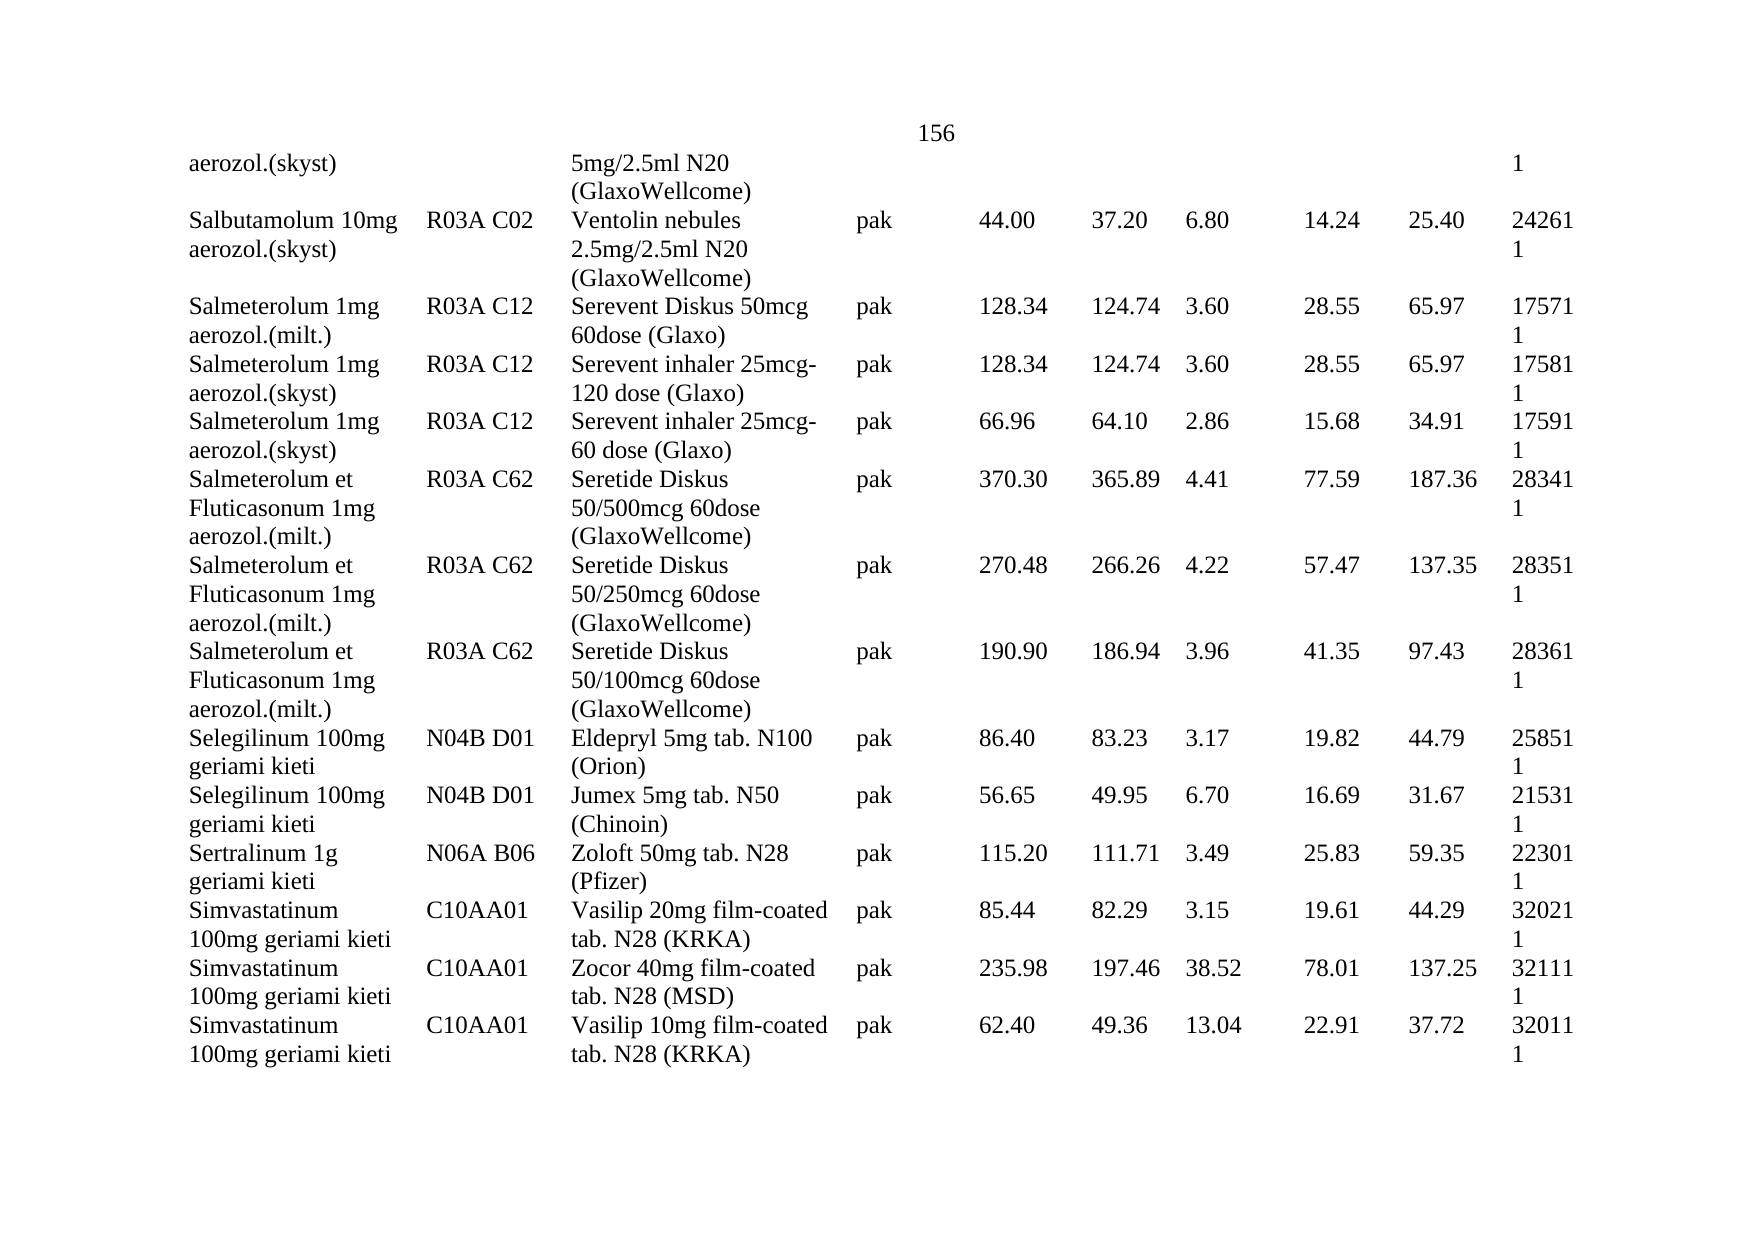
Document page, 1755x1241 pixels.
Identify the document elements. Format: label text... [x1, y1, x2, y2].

table_cell Salmeterolum 1mg aerozol.(skyst) [177, 406, 415, 464]
table_cell 128.34 [968, 291, 1080, 349]
table_cell 115.20 [968, 838, 1080, 895]
table_cell 128.34 [968, 349, 1080, 406]
table_cell 3.96 [1174, 636, 1292, 723]
table_cell 65.97 [1397, 349, 1500, 406]
table_cell 370.30 [968, 464, 1080, 550]
table_cell 124.74 [1080, 349, 1174, 406]
table_cell pak [845, 349, 968, 406]
table_cell 137.25 [1397, 953, 1500, 1010]
table_cell pak [845, 953, 968, 1010]
table_cell 13.04 [1174, 1010, 1292, 1068]
table_cell 3.49 [1174, 838, 1292, 895]
table_cell Vasilip 20mg film-coated tab. N28 (KRKA) [560, 895, 845, 953]
table_cell 137.35 [1397, 550, 1500, 636]
table_cell Simvastatinum 100mg geriami kieti [177, 953, 415, 1010]
table_cell pak [845, 636, 968, 723]
table_cell C10AA01 [415, 895, 559, 953]
table_cell 320211 [1500, 895, 1595, 953]
table_cell 124.74 [1080, 291, 1174, 349]
table_cell Salbutamolum 10mg aerozol.(skyst) [177, 205, 415, 291]
table_cell 28.55 [1293, 349, 1397, 406]
table_cell 258511 [1500, 723, 1595, 780]
table_cell 320111 [1500, 1010, 1595, 1068]
table_cell aerozol.(skyst) [177, 148, 415, 205]
table_cell 57.47 [1293, 550, 1397, 636]
table_cell Selegilinum 100mg geriami kieti [177, 780, 415, 838]
table_cell 186.94 [1080, 636, 1174, 723]
table_cell 1 [1500, 148, 1595, 205]
table_cell 64.10 [1080, 406, 1174, 464]
table_cell 65.97 [1397, 291, 1500, 349]
table_cell pak [845, 838, 968, 895]
table_cell [1080, 148, 1174, 205]
table_cell 22.91 [1293, 1010, 1397, 1068]
table_cell 190.90 [968, 636, 1080, 723]
table_cell 365.89 [1080, 464, 1174, 550]
table_cell N04B D01 [415, 723, 559, 780]
table_cell 77.59 [1293, 464, 1397, 550]
table_cell 223011 [1500, 838, 1595, 895]
table_cell 215311 [1500, 780, 1595, 838]
table_cell pak [845, 780, 968, 838]
table_cell N04B D01 [415, 780, 559, 838]
table_cell R03A C12 [415, 291, 559, 349]
table_cell 3.60 [1174, 291, 1292, 349]
table_cell pak [845, 291, 968, 349]
table_cell N06A B06 [415, 838, 559, 895]
table_cell 44.79 [1397, 723, 1500, 780]
table_cell [1293, 148, 1397, 205]
table_cell 175911 [1500, 406, 1595, 464]
table_cell pak [845, 723, 968, 780]
table_cell Serevent inhaler 25mcg-120 dose (Glaxo) [560, 349, 845, 406]
table_cell Ventolin nebules 2.5mg/2.5ml N20 (GlaxoWellcome) [560, 205, 845, 291]
table_cell 44.29 [1397, 895, 1500, 953]
table_cell 38.52 [1174, 953, 1292, 1010]
table_cell [1397, 148, 1500, 205]
table_cell Jumex 5mg tab. N50 (Chinoin) [560, 780, 845, 838]
table_cell 235.98 [968, 953, 1080, 1010]
table_cell 59.35 [1397, 838, 1500, 895]
table_cell 6.80 [1174, 205, 1292, 291]
table_cell 266.26 [1080, 550, 1174, 636]
table_cell R03A C12 [415, 406, 559, 464]
table_cell Seretide Diskus 50/250mcg 60dose (GlaxoWellcome) [560, 550, 845, 636]
table_cell R03A C62 [415, 550, 559, 636]
table_cell Salmeterolum et Fluticasonum 1mg aerozol.(milt.) [177, 464, 415, 550]
table_cell Selegilinum 100mg geriami kieti [177, 723, 415, 780]
table_cell R03A C02 [415, 205, 559, 291]
table_cell 28.55 [1293, 291, 1397, 349]
table_cell 25.83 [1293, 838, 1397, 895]
table_cell 19.61 [1293, 895, 1397, 953]
table_cell 5mg/2.5ml N20 (GlaxoWellcome) [560, 148, 845, 205]
table_cell 97.43 [1397, 636, 1500, 723]
table_cell 4.41 [1174, 464, 1292, 550]
table_cell R03A C62 [415, 464, 559, 550]
table_cell Salmeterolum 1mg aerozol.(skyst) [177, 349, 415, 406]
table_cell 111.71 [1080, 838, 1174, 895]
table_cell 83.23 [1080, 723, 1174, 780]
table_cell 321111 [1500, 953, 1595, 1010]
table_cell 56.65 [968, 780, 1080, 838]
table_cell 44.00 [968, 205, 1080, 291]
table_cell Salmeterolum et Fluticasonum 1mg aerozol.(milt.) [177, 550, 415, 636]
table_cell 78.01 [1293, 953, 1397, 1010]
table_cell 270.48 [968, 550, 1080, 636]
table_cell 15.68 [1293, 406, 1397, 464]
table_cell 175711 [1500, 291, 1595, 349]
table_cell 49.36 [1080, 1010, 1174, 1068]
table_cell 187.36 [1397, 464, 1500, 550]
table_cell 66.96 [968, 406, 1080, 464]
table_cell [415, 148, 559, 205]
table_cell Serevent inhaler 25mcg-60 dose (Glaxo) [560, 406, 845, 464]
table_cell pak [845, 550, 968, 636]
table_cell Simvastatinum 100mg geriami kieti [177, 1010, 415, 1068]
table_cell 34.91 [1397, 406, 1500, 464]
table_cell 3.17 [1174, 723, 1292, 780]
table_cell 6.70 [1174, 780, 1292, 838]
table_cell 283411 [1500, 464, 1595, 550]
table_cell 283511 [1500, 550, 1595, 636]
table_cell pak [845, 895, 968, 953]
table_cell 19.82 [1293, 723, 1397, 780]
table_cell pak [845, 464, 968, 550]
table_cell 3.15 [1174, 895, 1292, 953]
table_cell C10AA01 [415, 1010, 559, 1068]
table_cell Seretide Diskus 50/500mcg 60dose (GlaxoWellcome) [560, 464, 845, 550]
table_cell Seretide Diskus 50/100mcg 60dose (GlaxoWellcome) [560, 636, 845, 723]
table_cell Vasilip 10mg film-coated tab. N28 (KRKA) [560, 1010, 845, 1068]
table_cell Simvastatinum 100mg geriami kieti [177, 895, 415, 953]
table_cell [1174, 148, 1292, 205]
table_cell 2.86 [1174, 406, 1292, 464]
table_cell Zocor 40mg film-coated tab. N28 (MSD) [560, 953, 845, 1010]
table_cell pak [845, 406, 968, 464]
table_cell 175811 [1500, 349, 1595, 406]
table_cell pak [845, 1010, 968, 1068]
table_cell 49.95 [1080, 780, 1174, 838]
table_cell Salmeterolum et Fluticasonum 1mg aerozol.(milt.) [177, 636, 415, 723]
table_cell Sertralinum 1g geriami kieti [177, 838, 415, 895]
table_cell 31.67 [1397, 780, 1500, 838]
table_cell 14.24 [1293, 205, 1397, 291]
table_cell C10AA01 [415, 953, 559, 1010]
table_cell Eldepryl 5mg tab. N100 (Orion) [560, 723, 845, 780]
table_cell 37.20 [1080, 205, 1174, 291]
table_cell 85.44 [968, 895, 1080, 953]
table_cell [845, 148, 968, 205]
table_cell 197.46 [1080, 953, 1174, 1010]
table_cell 25.40 [1397, 205, 1500, 291]
table_cell R03A C62 [415, 636, 559, 723]
table_cell [968, 148, 1080, 205]
table_cell Serevent Diskus 50mcg 60dose (Glaxo) [560, 291, 845, 349]
table_cell 283611 [1500, 636, 1595, 723]
table_cell 62.40 [968, 1010, 1080, 1068]
table_cell 4.22 [1174, 550, 1292, 636]
table_cell 37.72 [1397, 1010, 1500, 1068]
table_cell 86.40 [968, 723, 1080, 780]
table_cell 82.29 [1080, 895, 1174, 953]
table_cell 16.69 [1293, 780, 1397, 838]
table_cell pak [845, 205, 968, 291]
table_cell 242611 [1500, 205, 1595, 291]
table_cell 41.35 [1293, 636, 1397, 723]
table_cell Zoloft 50mg tab. N28 (Pfizer) [560, 838, 845, 895]
table_cell Salmeterolum 1mg aerozol.(milt.) [177, 291, 415, 349]
table_cell R03A C12 [415, 349, 559, 406]
table_cell 3.60 [1174, 349, 1292, 406]
